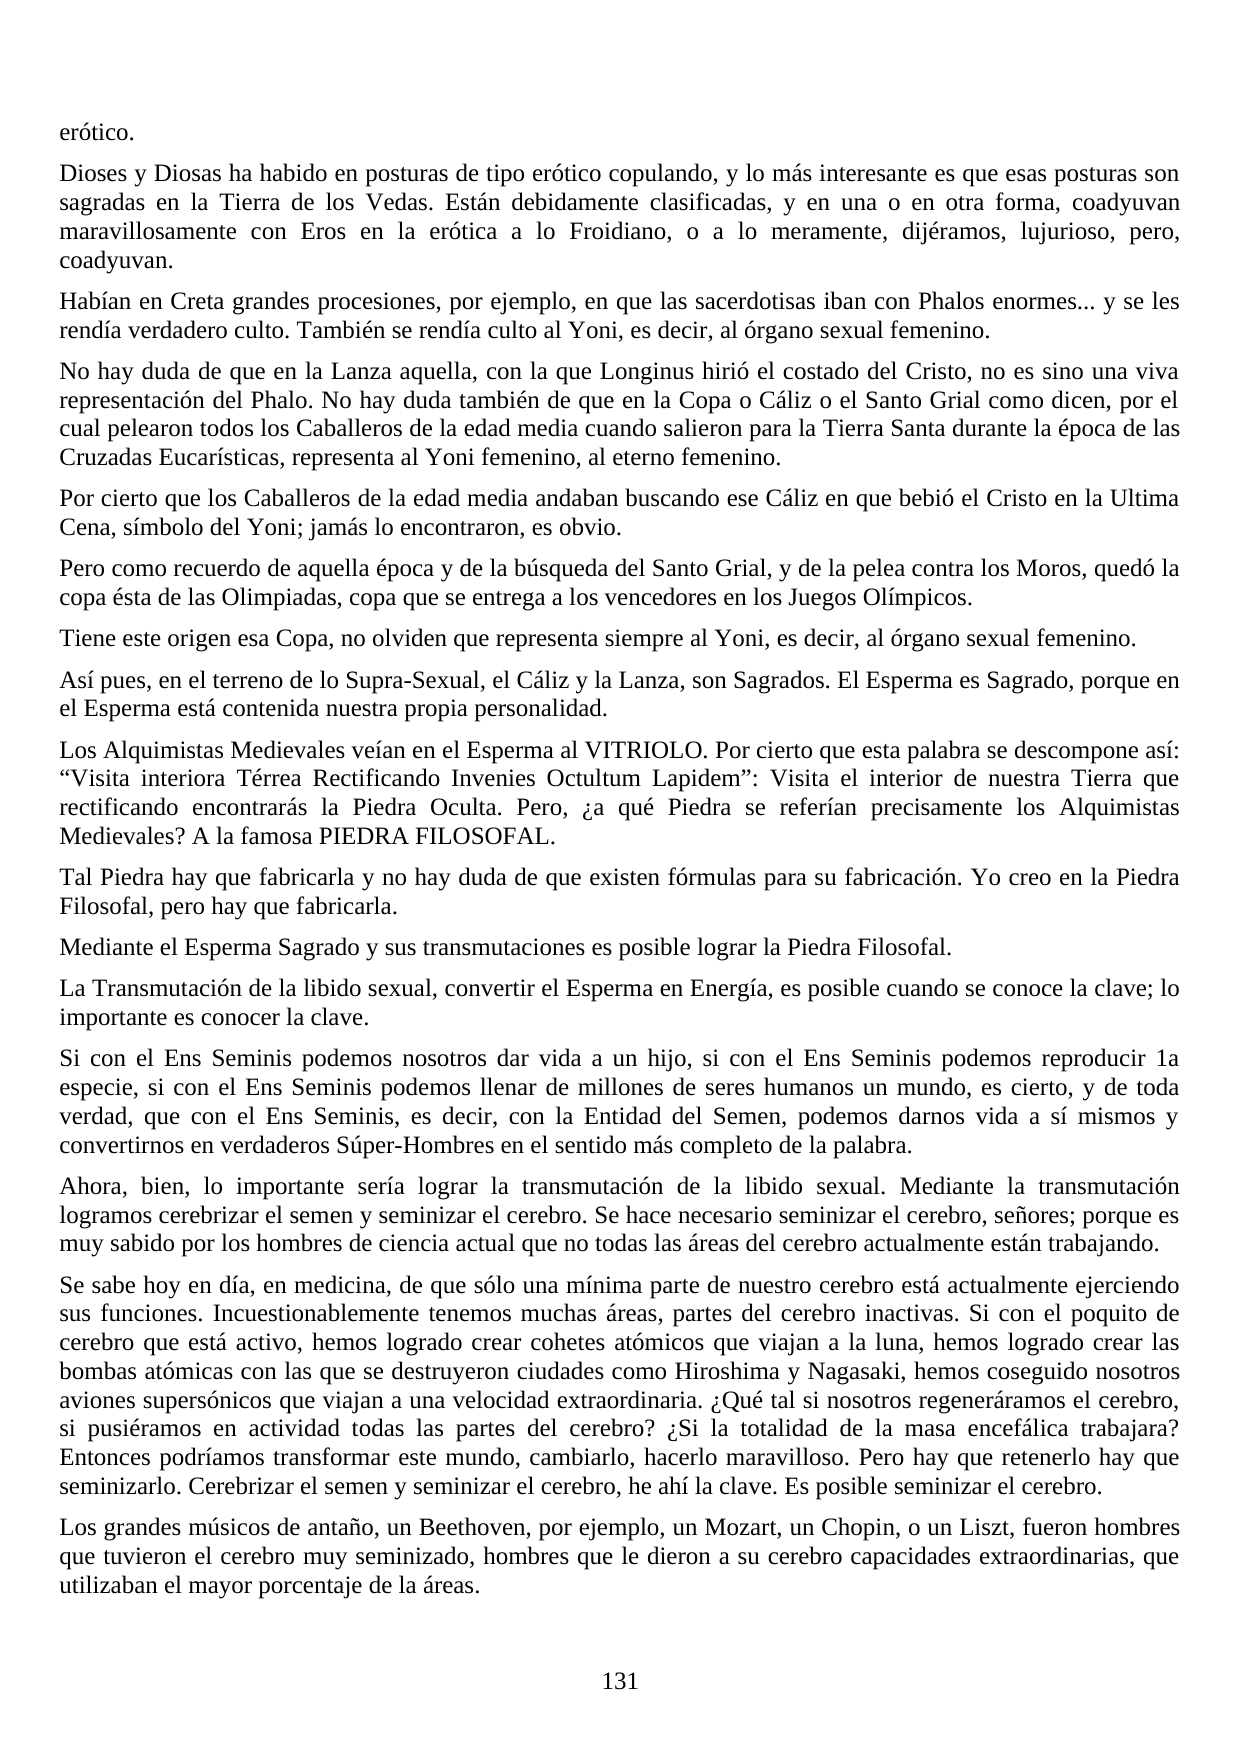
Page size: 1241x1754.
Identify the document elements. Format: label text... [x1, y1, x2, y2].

text La Transmutación de la libido sexual, convertir el Esperma en Energía, es posible cuando se conoce la clave; lo importante es conocer la clave. [59, 973, 1181, 1031]
text Dioses y Diosas ha habido en posturas de tipo erótico copulando, y lo más interesante es que esas posturas son sagradas en la Tierra de los Vedas. Están debidamente clasificadas, y en una o en otra forma, coadyuvan maravillosamente con Eros en la erótica a lo Froidiano, o a lo meramente, dijéramos, lujurioso, pero, coadyuvan. [59, 158, 1181, 273]
text No hay duda de que en la Lanza aquella, con la que Longinus hirió el costado del Cristo, no es sino una viva representación del Phalo. No hay duda también de que en la Copa o Cáliz o el Santo Grial como dicen, por el cual pelearon todos los Caballeros de la edad media cuando salieron para la Tierra Santa durante la época de las Cruzadas Eucarísticas, representa al Yoni femenino, al eterno femenino. [59, 356, 1181, 471]
text Si con el Ens Seminis podemos nosotros dar vida a un hijo, si con el Ens Seminis podemos reproducir 1a especie, si con el Ens Seminis podemos llenar de millones de seres humanos un mundo, es cierto, y de toda verdad, que con el Ens Seminis, es decir, con la Entidad del Semen, podemos darnos vida a sí mismos y convertirnos en verdaderos Súper-Hombres en el sentido más completo de la palabra. [59, 1043, 1181, 1158]
text Los grandes músicos de antaño, un Beethoven, por ejemplo, un Mozart, un Chopin, o un Liszt, fueron hombres que tuvieron el cerebro muy seminizado, hombres que le dieron a su cerebro capacidades extraordinarias, que utilizaban el mayor porcentaje de la áreas. [59, 1512, 1181, 1598]
text Por cierto que los Caballeros de la edad media andaban buscando ese Cáliz en que bebió el Cristo en la Ultima Cena, símbolo del Yoni; jamás lo encontraron, es obvio. [59, 483, 1181, 541]
text Mediante el Esperma Sagrado y sus transmutaciones es posible lograr la Piedra Filosofal. [59, 932, 1181, 961]
text Tal Piedra hay que fabricarla y no hay duda de que existen fórmulas para su fabricación. Yo creo en la Piedra Filosofal, pero hay que fabricarla. [59, 862, 1181, 920]
text Los Alquimistas Medievales veían en el Esperma al VITRIOLO. Por cierto que esta palabra se descompone así: “Visita interiora Térrea Rectificando Invenies Octultum Lapidem”: Visita el interior de nuestra Tierra que rectificando encontrarás la Piedra Oculta. Pero, ¿a qué Piedra se referían precisamente los Alquimistas Medievales? A la famosa PIEDRA FILOSOFAL. [59, 735, 1181, 850]
text Así pues, en el terreno de lo Supra-Sexual, el Cáliz y la Lanza, son Sagrados. El Esperma es Sagrado, porque en el Esperma está contenida nuestra propia personalidad. [59, 665, 1181, 722]
text erótico. [59, 117, 1181, 146]
text Pero como recuerdo de aquella época y de la búsqueda del Santo Grial, y de la pelea contra los Moros, quedó la copa ésta de las Olimpiadas, copa que se entrega a los vencedores en los Juegos Olímpicos. [59, 553, 1181, 611]
text Habían en Creta grandes procesiones, por ejemplo, en que las sacerdotisas iban con Phalos enormes... y se les rendía verdadero culto. También se rendía culto al Yoni, es decir, al órgano sexual femenino. [59, 286, 1181, 343]
text Tiene este origen esa Copa, no olviden que representa siempre al Yoni, es decir, al órgano sexual femenino. [59, 623, 1181, 652]
text Se sabe hoy en día, en medicina, de que sólo una mínima parte de nuestro cerebro está actualmente ejerciendo sus funciones. Incuestionablemente tenemos muchas áreas, partes del cerebro inactivas. Si con el poquito de cerebro que está activo, hemos logrado crear cohetes atómicos que viajan a la luna, hemos logrado crear las bombas atómicas con las que se destruyeron ciudades como Hiroshima y Nagasaki, hemos coseguido nosotros aviones supersónicos que viajan a una velocidad extraordinaria. ¿Qué tal si nosotros regeneráramos el cerebro, si pusiéramos en actividad todas las partes del cerebro? ¿Si la totalidad de la masa encefálica trabajara? Entonces podríamos transformar este mundo, cambiarlo, hacerlo maravilloso. Pero hay que retenerlo hay que seminizarlo. Cerebrizar el semen y seminizar el cerebro, he ahí la clave. Es posible seminizar el cerebro. [59, 1270, 1181, 1500]
text Ahora, bien, lo importante sería lograr la transmutación de la libido sexual. Mediante la transmutación logramos cerebrizar el semen y seminizar el cerebro. Se hace necesario seminizar el cerebro, señores; porque es muy sabido por los hombres de ciencia actual que no todas las áreas del cerebro actualmente están trabajando. [59, 1171, 1181, 1257]
